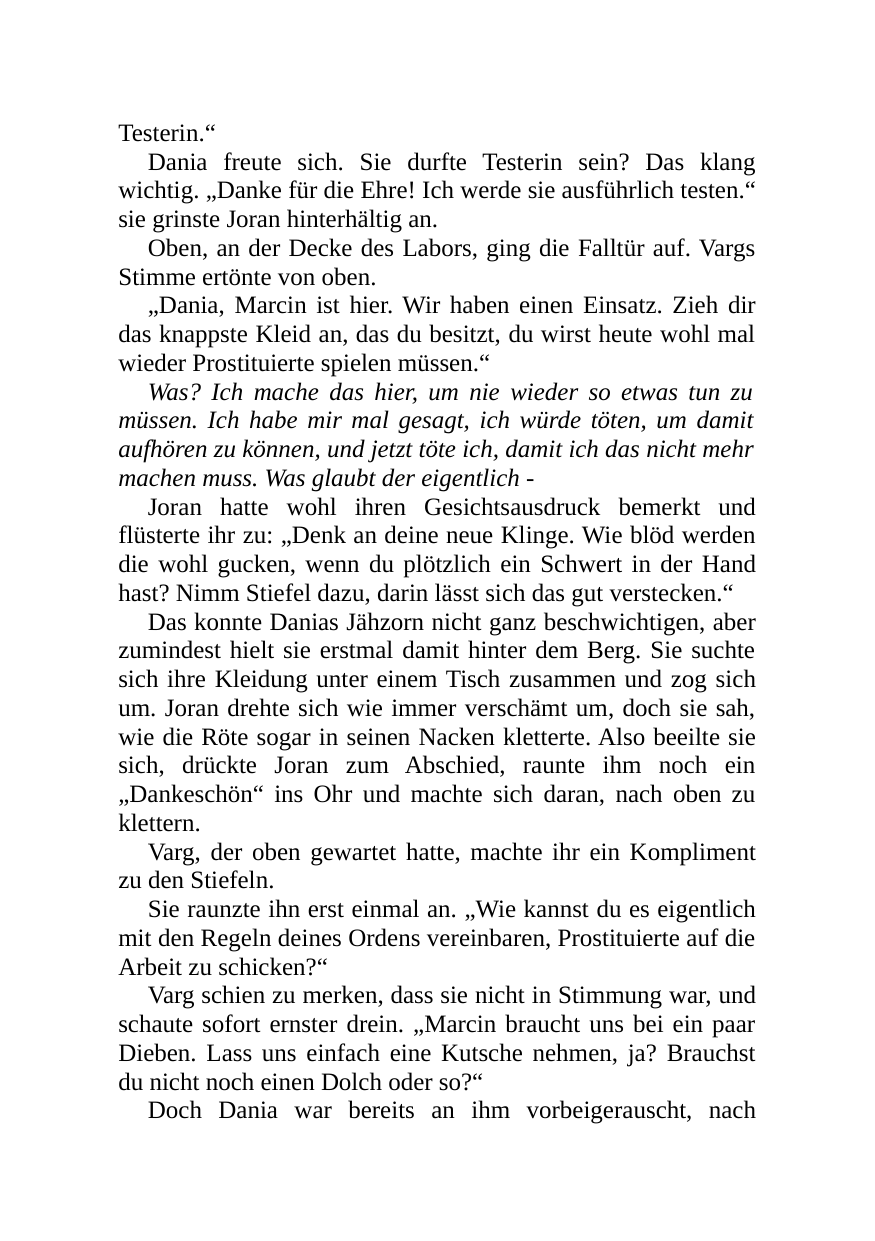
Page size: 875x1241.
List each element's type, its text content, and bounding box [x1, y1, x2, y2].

text Varg, der oben gewartet hatte, machte ihr ein Kompliment zu den Stiefeln. [118, 837, 756, 894]
text Dania freute sich. Sie durfte Testerin sein? Das klang wichtig. „Danke für die Ehre! Ich werde sie ausführlich testen.“ sie grinste Joran hinterhältig an. [118, 147, 756, 233]
text „Dania, Marcin ist hier. Wir haben einen Einsatz. Zieh dir das knappste Kleid an, das du besitzt, du wirst heute wohl mal wieder Prostituierte spielen müssen.“ [118, 291, 756, 377]
text Das konnte Danias Jähzorn nicht ganz beschwichtigen, aber zumindest hielt sie erstmal damit hinter dem Berg. Sie suchte sich ihre Kleidung unter einem Tisch zusammen und zog sich um. Joran drehte sich wie immer verschämt um, doch sie sah, wie die Röte sogar in seinen Nacken kletterte. Also beeilte sie sich, drückte Joran zum Abschied, raunte ihm noch ein „Dankeschön“ ins Ohr und machte sich daran, nach oben zu klettern. [118, 607, 756, 837]
text Oben, an der Decke des Labors, ging die Falltür auf. Vargs Stimme ertönte von oben. [118, 233, 756, 291]
text Testerin.“ [118, 118, 756, 147]
text Varg schien zu merken, dass sie nicht in Stimmung war, und schaute sofort ernster drein. „Marcin braucht uns bei ein paar Dieben. Lass uns einfach eine Kutsche nehmen, ja? Brauchst du nicht noch einen Dolch oder so?“ [118, 981, 756, 1096]
text Sie raunzte ihn erst einmal an. „Wie kannst du es eigentlich mit den Regeln deines Ordens vereinbaren, Prostituierte auf die Arbeit zu schicken?“ [118, 894, 756, 981]
text Doch Dania war bereits an ihm vorbeigerauscht, nach [118, 1096, 756, 1124]
text Joran hatte wohl ihren Gesichtsausdruck bemerkt und flüsterte ihr zu: „Denk an deine neue Klinge. Wie blöd werden die wohl gucken, wenn du plötzlich ein Schwert in der Hand hast? Nimm Stiefel dazu, darin lässt sich das gut verstecken.“ [118, 492, 756, 607]
text Was? Ich mache das hier, um nie wieder so etwas tun zu müssen. Ich habe mir mal gesagt, ich würde töten, um damit aufhören zu können, und jetzt töte ich, damit ich das nicht mehr machen muss. Was glaubt der eigentlich - [118, 377, 756, 492]
